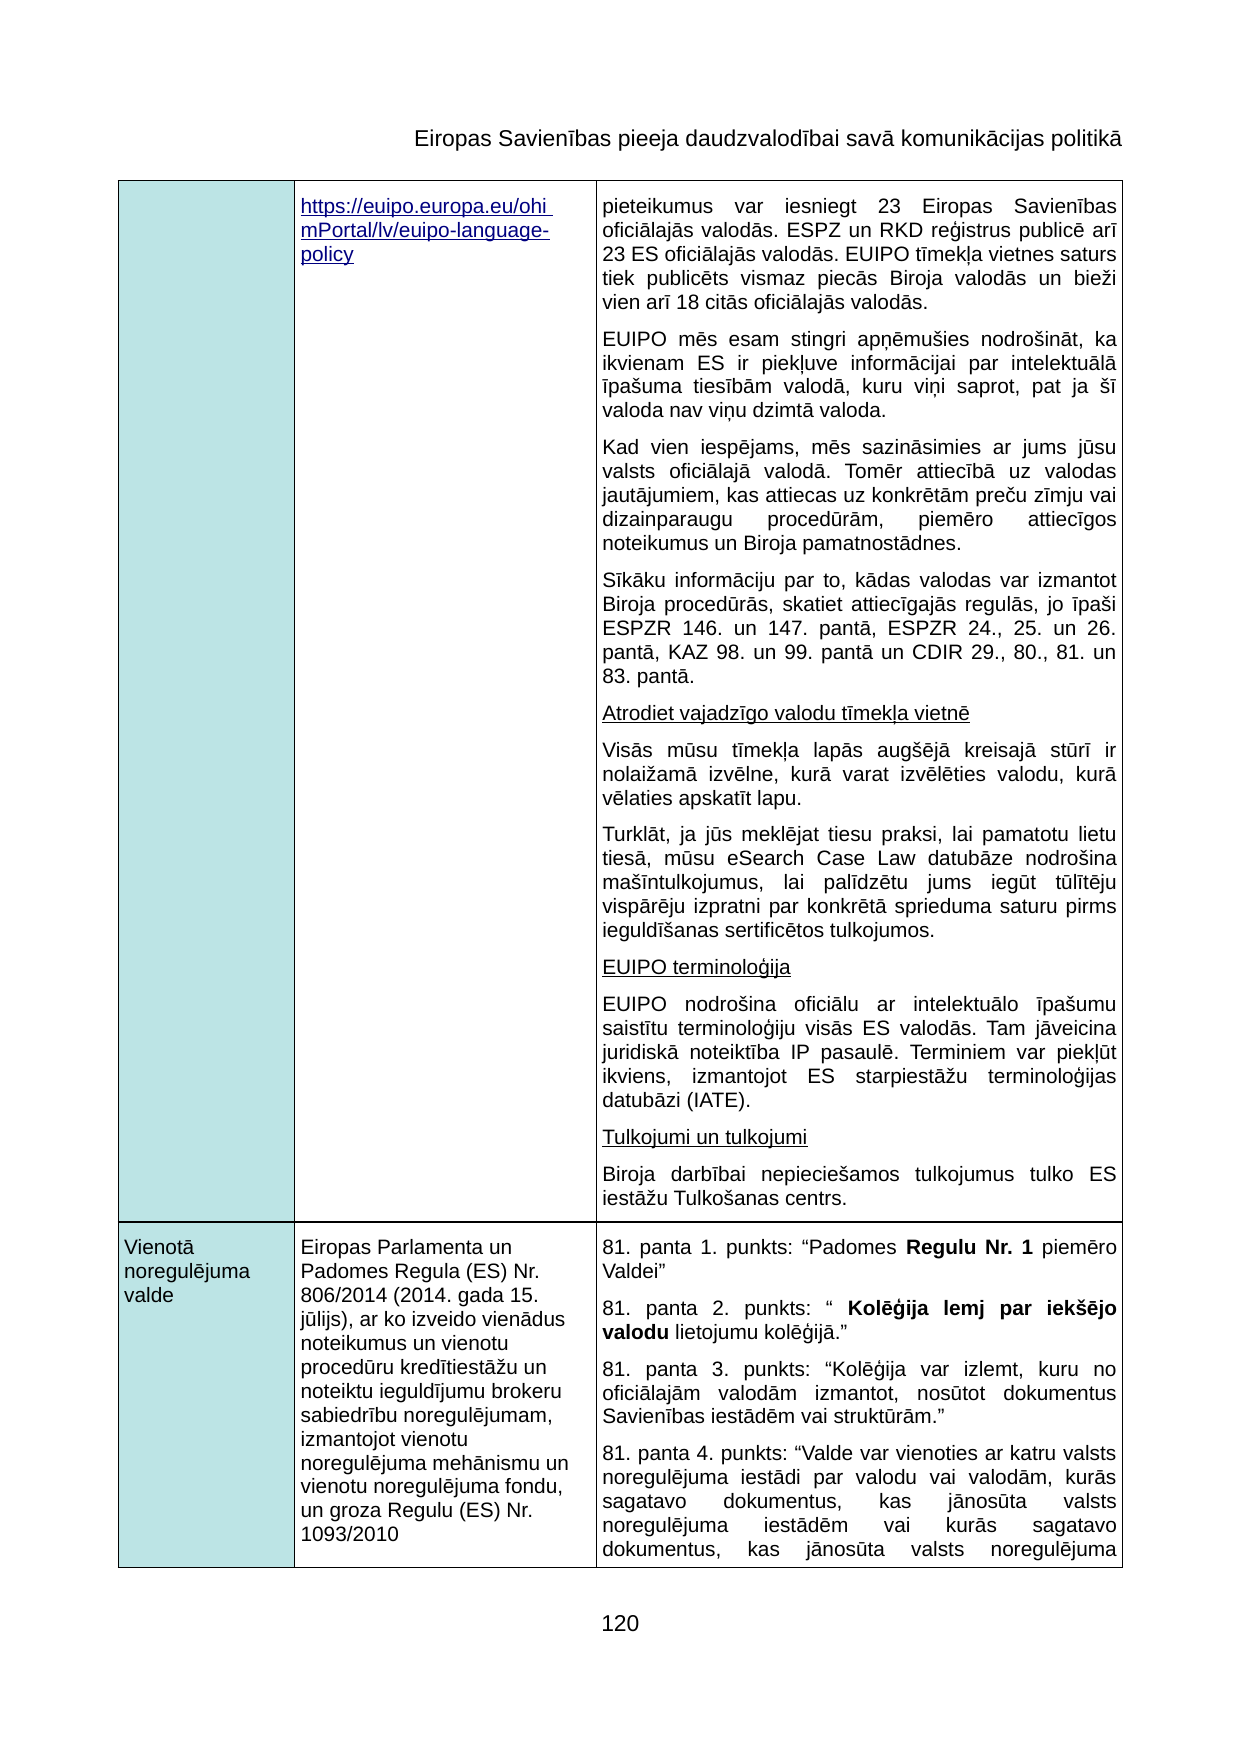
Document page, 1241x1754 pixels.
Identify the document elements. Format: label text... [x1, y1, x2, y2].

table_cell pieteikumus var iesniegt 23 Eiropas Savienības oficiālajās valodās. ESPZ un RKD reģistrus publicē arī 23 ES oficiālajās valodās. EUIPO tīmekļa vietnes saturs tiek publicēts vismaz piecās Biroja valodās un bieži vien arī 18 citās oficiālajās valodās. EUIPO mēs esam stingri apņēmušies nodrošināt, ka ikvienam ES ir piekļuve informācijai par intelektuālā īpašuma tiesībām valodā, kuru viņi saprot, pat ja šī valoda nav viņu dzimtā valoda. Kad vien iespējams, mēs sazināsimies ar jums jūsu valsts oficiālajā valodā. Tomēr attiecībā uz valodas jautājumiem, kas attiecas uz konkrētām preču zīmju vai dizainparaugu procedūrām, piemēro attiecīgos noteikumus un Biroja pamatnostādnes. Sīkāku informāciju par to, kādas valodas var izmantot Biroja procedūrās, skatiet attiecīgajās regulās, jo īpaši ESPZR 146. un 147. pantā, ESPZR 24., 25. un 26. pantā, KAZ 98. un 99. pantā un CDIR 29., 80., 81. un 83. pantā. Atrodiet vajadzīgo valodu tīmekļa vietnē Visās mūsu tīmekļa lapās augšējā kreisajā stūrī ir nolaižamā izvēlne, kurā varat izvēlēties valodu, kurā vēlaties apskatīt lapu. Turklāt, ja jūs meklējat tiesu praksi, lai pamatotu lietu tiesā, mūsu eSearch Case Law datubāze nodrošina mašīntulkojumus, lai palīdzētu jums iegūt tūlītēju vispārēju izpratni par konkrētā sprieduma saturu pirms ieguldīšanas sertificētos tulkojumos. EUIPO terminoloģija EUIPO nodrošina oficiālu ar intelektuālo īpašumu saistītu terminoloģiju visās ES valodās. Tam jāveicina juridiskā noteiktība IP pasaulē. Terminiem var piekļūt ikviens, izmantojot ES starpiestāžu terminoloģijas datubāzi (IATE). Tulkojumi un tulkojumi Biroja darbībai nepieciešamos tulkojumus tulko ES iestāžu Tulkošanas centrs. [597, 181, 1122, 1221]
table_cell [119, 181, 294, 1221]
table_cell Eiropas Parlamenta un Padomes Regula (ES) Nr. 806/2014 (2014. gada 15. jūlijs), ar ko izveido vienādus noteikumus un vienotu procedūru kredītiestāžu un noteiktu ieguldījumu brokeru sabiedrību noregulējumam, izmantojot vienotu noregulējuma mehānismu un vienotu noregulējuma fondu, un groza Regulu (ES) Nr. 1093/2010 [295, 1223, 596, 1567]
table_cell https://euipo.europa.eu/ohi mPortal/lv/euipo-language-policy [295, 181, 596, 1221]
table_cell 81. panta 1. punkts: “Padomes Regulu Nr. 1 piemēro Valdei” 81. panta 2. punkts: “ Kolēģija lemj par iekšējo valodu lietojumu kolēģijā.” 81. panta 3. punkts: “Kolēģija var izlemt, kuru no oficiālajām valodām izmantot, nosūtot dokumentus Savienības iestādēm vai struktūrām.” 81. panta 4. punkts: “Valde var vienoties ar katru valsts noregulējuma iestādi par valodu vai valodām, kurās sagatavo dokumentus, kas jānosūta valsts noregulējuma iestādēm vai kurās sagatavo dokumentus, kas jānosūta valsts noregulējuma [597, 1223, 1122, 1567]
table_cell Vienotā noregulējuma valde [119, 1223, 294, 1567]
